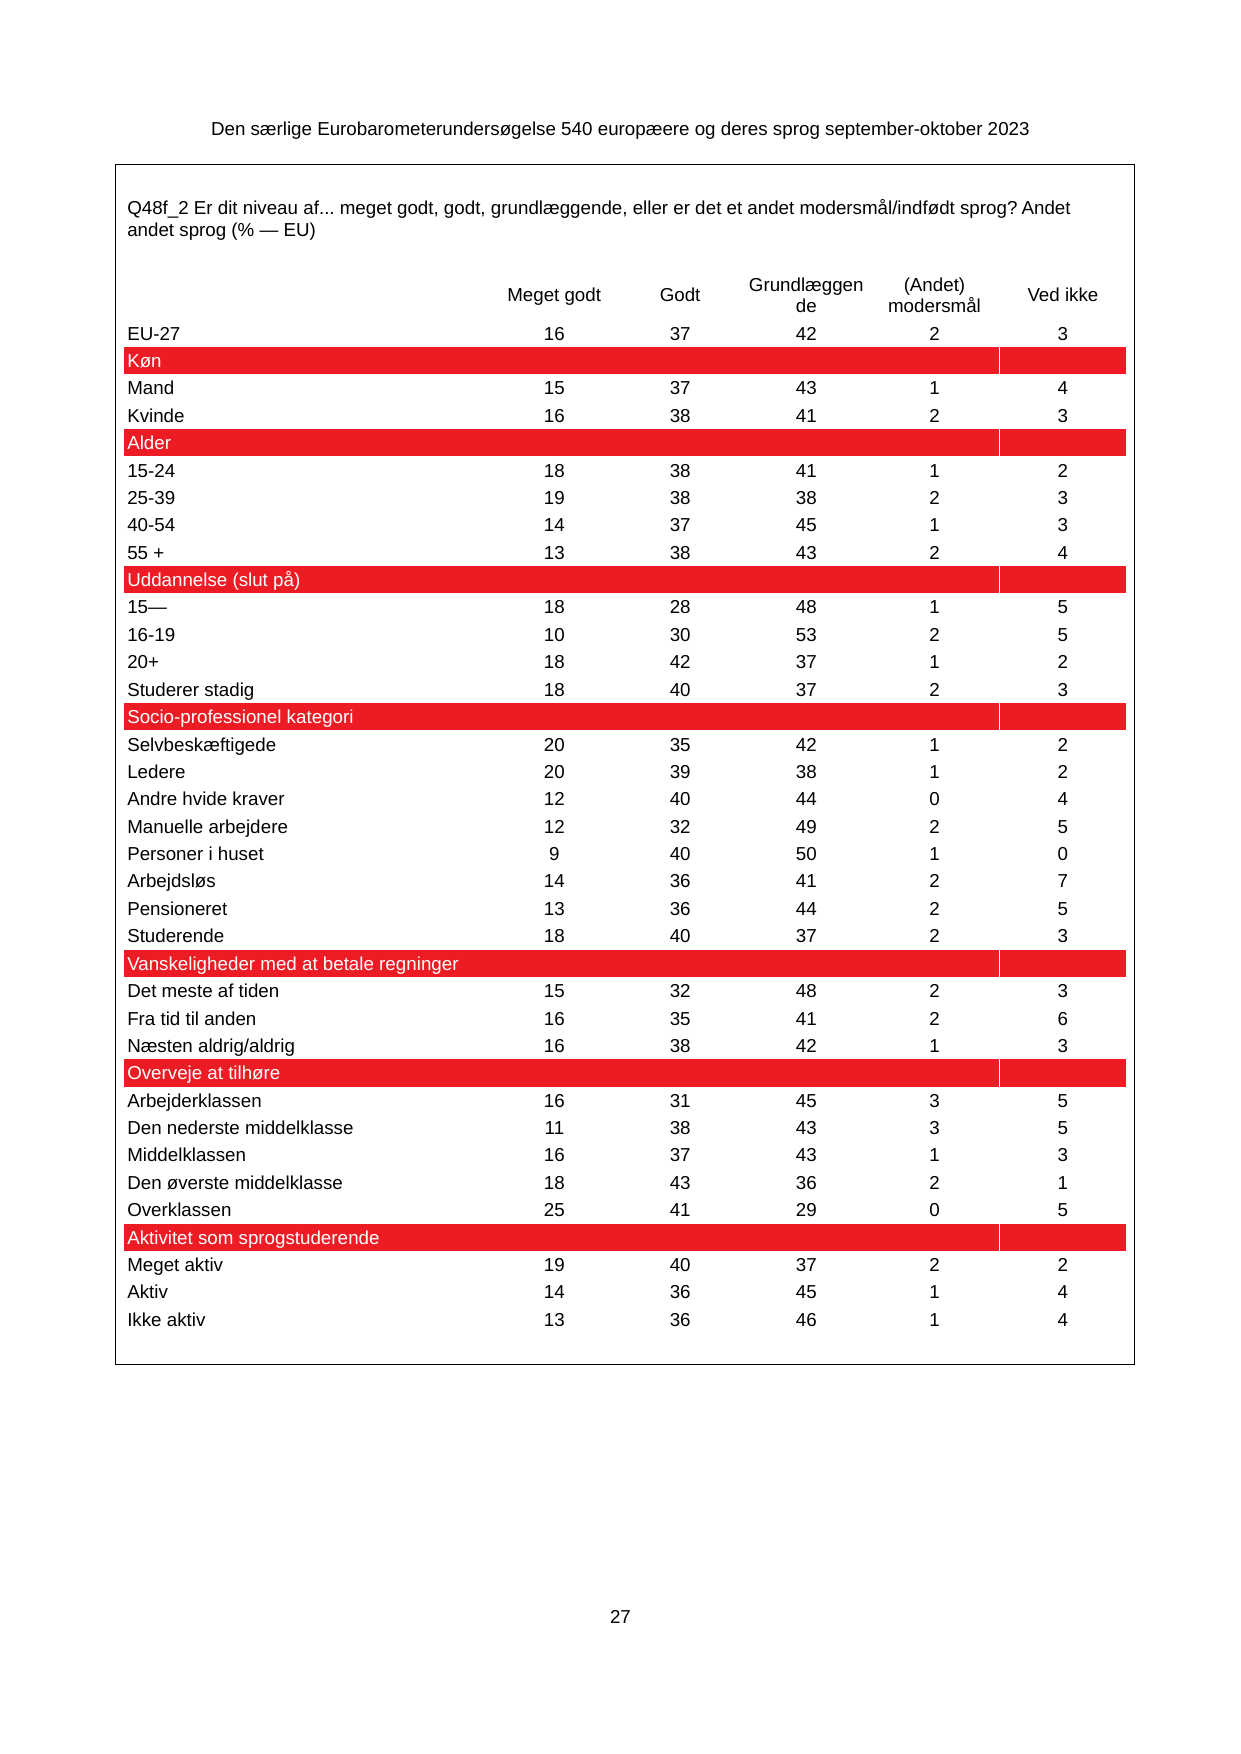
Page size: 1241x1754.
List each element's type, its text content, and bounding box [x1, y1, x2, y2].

table_cell Næsten aldrig/aldrig [124, 1032, 491, 1059]
table_cell 42 [743, 320, 869, 347]
table_cell [617, 1224, 743, 1251]
table_cell [1000, 347, 1126, 374]
table_cell Køn [124, 347, 491, 374]
table_cell 13 [491, 539, 617, 566]
table_cell 1 [1000, 1169, 1126, 1196]
table_cell 37 [743, 922, 869, 949]
table_cell 40 [617, 922, 743, 949]
table_cell 16 [491, 1004, 617, 1032]
table_cell 20 [491, 758, 617, 785]
table_cell [869, 703, 999, 730]
table_cell 20+ [124, 648, 491, 676]
table_cell Aktivitet som sprogstuderende [124, 1224, 491, 1251]
table_cell 4 [1000, 374, 1126, 402]
table_cell (Andet) modersmål [869, 271, 999, 319]
table_cell 3 [1000, 676, 1126, 703]
table_cell 38 [743, 758, 869, 785]
table_cell [491, 1059, 617, 1087]
table_cell [617, 347, 743, 374]
table_cell 3 [1000, 922, 1126, 949]
table_cell 16-19 [124, 621, 491, 648]
table_cell 38 [617, 484, 743, 511]
table_cell 14 [491, 1278, 617, 1306]
table_cell 38 [617, 402, 743, 429]
table_cell 37 [743, 1251, 869, 1278]
table_cell 20 [491, 730, 617, 758]
table_cell 10 [491, 621, 617, 648]
table_cell 2 [869, 402, 999, 429]
table_cell 30 [617, 621, 743, 648]
table_cell Ikke aktiv [124, 1306, 491, 1333]
table_cell [491, 347, 617, 374]
table_cell 38 [743, 484, 869, 511]
table_cell Aktiv [124, 1278, 491, 1306]
table_cell 16 [491, 320, 617, 347]
table_cell [617, 1059, 743, 1087]
table_cell [617, 703, 743, 730]
table_cell [743, 347, 869, 374]
table_cell 42 [743, 1032, 869, 1059]
table_cell 45 [743, 1087, 869, 1114]
table_cell 43 [743, 374, 869, 402]
table_cell 41 [743, 402, 869, 429]
table_cell 41 [743, 1004, 869, 1032]
table_cell 44 [743, 785, 869, 813]
table_cell [491, 703, 617, 730]
table_cell 3 [1000, 511, 1126, 539]
table_cell 1 [869, 374, 999, 402]
table_cell 25 [491, 1196, 617, 1223]
table_cell 36 [617, 1278, 743, 1306]
table_cell Fra tid til anden [124, 1004, 491, 1032]
table_cell 43 [743, 1141, 869, 1169]
table_cell 2 [869, 922, 999, 949]
table_cell 42 [617, 648, 743, 676]
table_cell 39 [617, 758, 743, 785]
table_cell 44 [743, 895, 869, 922]
table_cell 6 [1000, 1004, 1126, 1032]
table_cell 38 [617, 456, 743, 484]
table_cell 37 [743, 676, 869, 703]
table_cell Andre hvide kraver [124, 785, 491, 813]
table_cell 2 [869, 813, 999, 840]
table_cell 2 [1000, 758, 1126, 785]
table_cell 3 [1000, 484, 1126, 511]
table_cell 36 [617, 868, 743, 895]
table_cell 48 [743, 594, 869, 621]
table_cell Middelklassen [124, 1141, 491, 1169]
table_cell 0 [1000, 840, 1126, 867]
table_cell 28 [617, 594, 743, 621]
table_cell 1 [869, 730, 999, 758]
table_cell Meget godt [491, 271, 617, 319]
table_cell 18 [491, 648, 617, 676]
table_cell 48 [743, 977, 869, 1004]
table_cell [617, 950, 743, 977]
table_header Q48f_2 Er dit niveau af... meget godt, godt, grundlæggende, eller er det et andet modersmål/indfødt sprog? Andet andet sprog (% — EU) [124, 194, 1126, 243]
table_cell 1 [869, 1306, 999, 1333]
table_cell 38 [617, 1032, 743, 1059]
table_cell Overklassen [124, 1196, 491, 1223]
table_cell 36 [617, 1306, 743, 1333]
table_cell 15-24 [124, 456, 491, 484]
table_cell 12 [491, 785, 617, 813]
table_cell 45 [743, 1278, 869, 1306]
table_cell 15— [124, 594, 491, 621]
table_cell 5 [1000, 594, 1126, 621]
table_cell 40 [617, 785, 743, 813]
table_cell 18 [491, 456, 617, 484]
table_cell [491, 243, 617, 271]
table_cell 2 [1000, 648, 1126, 676]
table_cell 41 [743, 456, 869, 484]
table_cell 16 [491, 402, 617, 429]
table_cell 43 [743, 1114, 869, 1141]
table_cell 37 [617, 320, 743, 347]
table_cell 5 [1000, 1114, 1126, 1141]
table_cell 32 [617, 977, 743, 1004]
table_cell 2 [869, 621, 999, 648]
table_cell 38 [617, 1114, 743, 1141]
table_cell 35 [617, 1004, 743, 1032]
table_cell [617, 243, 743, 271]
table_cell 3 [869, 1087, 999, 1114]
table_cell 46 [743, 1306, 869, 1333]
table_cell [1000, 429, 1126, 456]
table_cell 49 [743, 813, 869, 840]
table_cell 2 [869, 868, 999, 895]
table_cell 37 [617, 511, 743, 539]
table_cell 43 [743, 539, 869, 566]
table_cell 31 [617, 1087, 743, 1114]
table_cell 3 [1000, 402, 1126, 429]
table_cell 19 [491, 1251, 617, 1278]
table_cell Alder [124, 429, 491, 456]
table_cell [1000, 1059, 1126, 1087]
table_cell 18 [491, 922, 617, 949]
table_cell 40 [617, 840, 743, 867]
table_cell 0 [869, 1196, 999, 1223]
table_cell 4 [1000, 785, 1126, 813]
table_cell [1000, 1224, 1126, 1251]
table_cell Manuelle arbejdere [124, 813, 491, 840]
table_cell 1 [869, 840, 999, 867]
table_cell Socio-professionel kategori [124, 703, 491, 730]
table_cell 32 [617, 813, 743, 840]
table_cell Studerer stadig [124, 676, 491, 703]
table_cell 50 [743, 840, 869, 867]
table_cell 14 [491, 868, 617, 895]
table_cell 2 [869, 320, 999, 347]
table_cell 14 [491, 511, 617, 539]
table_cell 37 [743, 648, 869, 676]
table_cell [869, 347, 999, 374]
table_cell 4 [1000, 1278, 1126, 1306]
table_cell [743, 566, 869, 593]
table_cell 43 [617, 1169, 743, 1196]
table_cell 1 [869, 511, 999, 539]
table_cell [743, 243, 869, 271]
table_cell 42 [743, 730, 869, 758]
table_cell Studerende [124, 922, 491, 949]
table_cell 35 [617, 730, 743, 758]
table_cell 37 [617, 374, 743, 402]
table_cell [743, 1059, 869, 1087]
table_cell 3 [869, 1114, 999, 1141]
table_cell 2 [869, 977, 999, 1004]
table_cell 3 [1000, 1032, 1126, 1059]
table_cell 2 [1000, 456, 1126, 484]
table_cell [743, 950, 869, 977]
table_cell 40-54 [124, 511, 491, 539]
table_cell [869, 566, 999, 593]
table_cell Selvbeskæftigede [124, 730, 491, 758]
table_cell 2 [869, 676, 999, 703]
table_cell [869, 429, 999, 456]
table_cell 12 [491, 813, 617, 840]
table_cell Overveje at tilhøre [124, 1059, 491, 1087]
table_cell 1 [869, 758, 999, 785]
table_cell 36 [617, 895, 743, 922]
table_cell 4 [1000, 539, 1126, 566]
table_cell 2 [1000, 1251, 1126, 1278]
table_cell 53 [743, 621, 869, 648]
table_cell [869, 950, 999, 977]
table_cell Den øverste middelklasse [124, 1169, 491, 1196]
table_cell 5 [1000, 1087, 1126, 1114]
table_cell EU-27 [124, 320, 491, 347]
table_cell 18 [491, 676, 617, 703]
table_cell [124, 243, 491, 271]
table_cell 13 [491, 1306, 617, 1333]
table_cell [1000, 243, 1126, 271]
table_cell 55 + [124, 539, 491, 566]
table_cell Arbejdsløs [124, 868, 491, 895]
table_cell [743, 1224, 869, 1251]
table_cell Ved ikke [1000, 271, 1126, 319]
table_cell Det meste af tiden [124, 977, 491, 1004]
table_cell 18 [491, 1169, 617, 1196]
table_cell 16 [491, 1087, 617, 1114]
table_cell Mand [124, 374, 491, 402]
table_cell 38 [617, 539, 743, 566]
table_cell 16 [491, 1141, 617, 1169]
table_cell 2 [869, 484, 999, 511]
table_cell Ledere [124, 758, 491, 785]
table_cell [491, 950, 617, 977]
table_cell 15 [491, 374, 617, 402]
table_cell 1 [869, 648, 999, 676]
table_cell 41 [743, 868, 869, 895]
table_cell [743, 703, 869, 730]
table_cell 15 [491, 977, 617, 1004]
table_cell 19 [491, 484, 617, 511]
table_cell Personer i huset [124, 840, 491, 867]
table_cell Arbejderklassen [124, 1087, 491, 1114]
table_cell [869, 1059, 999, 1087]
table_cell 5 [1000, 1196, 1126, 1223]
table_cell 2 [869, 539, 999, 566]
table_cell [491, 429, 617, 456]
table_cell Grundlæggende [743, 271, 869, 319]
table_cell 2 [1000, 730, 1126, 758]
table_cell 7 [1000, 868, 1126, 895]
table_cell 5 [1000, 621, 1126, 648]
table_cell 36 [743, 1169, 869, 1196]
table_cell [617, 429, 743, 456]
table_cell 13 [491, 895, 617, 922]
table_cell 29 [743, 1196, 869, 1223]
table_cell 1 [869, 594, 999, 621]
table_cell 40 [617, 676, 743, 703]
table_cell 1 [869, 1032, 999, 1059]
table_cell 11 [491, 1114, 617, 1141]
table_cell [743, 429, 869, 456]
table_cell Den nederste middelklasse [124, 1114, 491, 1141]
table_cell Meget aktiv [124, 1251, 491, 1278]
table_cell 5 [1000, 813, 1126, 840]
table_cell 18 [491, 594, 617, 621]
table_cell 2 [869, 1004, 999, 1032]
table_cell 40 [617, 1251, 743, 1278]
table_cell 25-39 [124, 484, 491, 511]
table_cell [869, 243, 999, 271]
table_cell 3 [1000, 320, 1126, 347]
table_cell [1000, 703, 1126, 730]
table_cell 2 [869, 1251, 999, 1278]
table_cell Vanskeligheder med at betale regninger [124, 950, 491, 977]
table_cell Godt [617, 271, 743, 319]
table_cell 3 [1000, 977, 1126, 1004]
table_cell 16 [491, 1032, 617, 1059]
table_cell [869, 1224, 999, 1251]
table_cell 0 [869, 785, 999, 813]
table_cell 1 [869, 456, 999, 484]
table_cell [617, 566, 743, 593]
table_cell 41 [617, 1196, 743, 1223]
table_cell 3 [1000, 1141, 1126, 1169]
table_cell 37 [617, 1141, 743, 1169]
table_cell [124, 271, 491, 319]
table_cell 2 [869, 1169, 999, 1196]
table_cell 45 [743, 511, 869, 539]
table_cell 2 [869, 895, 999, 922]
table_cell 1 [869, 1141, 999, 1169]
table_cell Uddannelse (slut på) [124, 566, 491, 593]
table_cell [1000, 566, 1126, 593]
table_cell Pensioneret [124, 895, 491, 922]
table_cell [491, 566, 617, 593]
table_cell 1 [869, 1278, 999, 1306]
table_cell [491, 1224, 617, 1251]
table_cell 4 [1000, 1306, 1126, 1333]
table_cell [1000, 950, 1126, 977]
table_cell 5 [1000, 895, 1126, 922]
table_cell 9 [491, 840, 617, 867]
table_cell Kvinde [124, 402, 491, 429]
